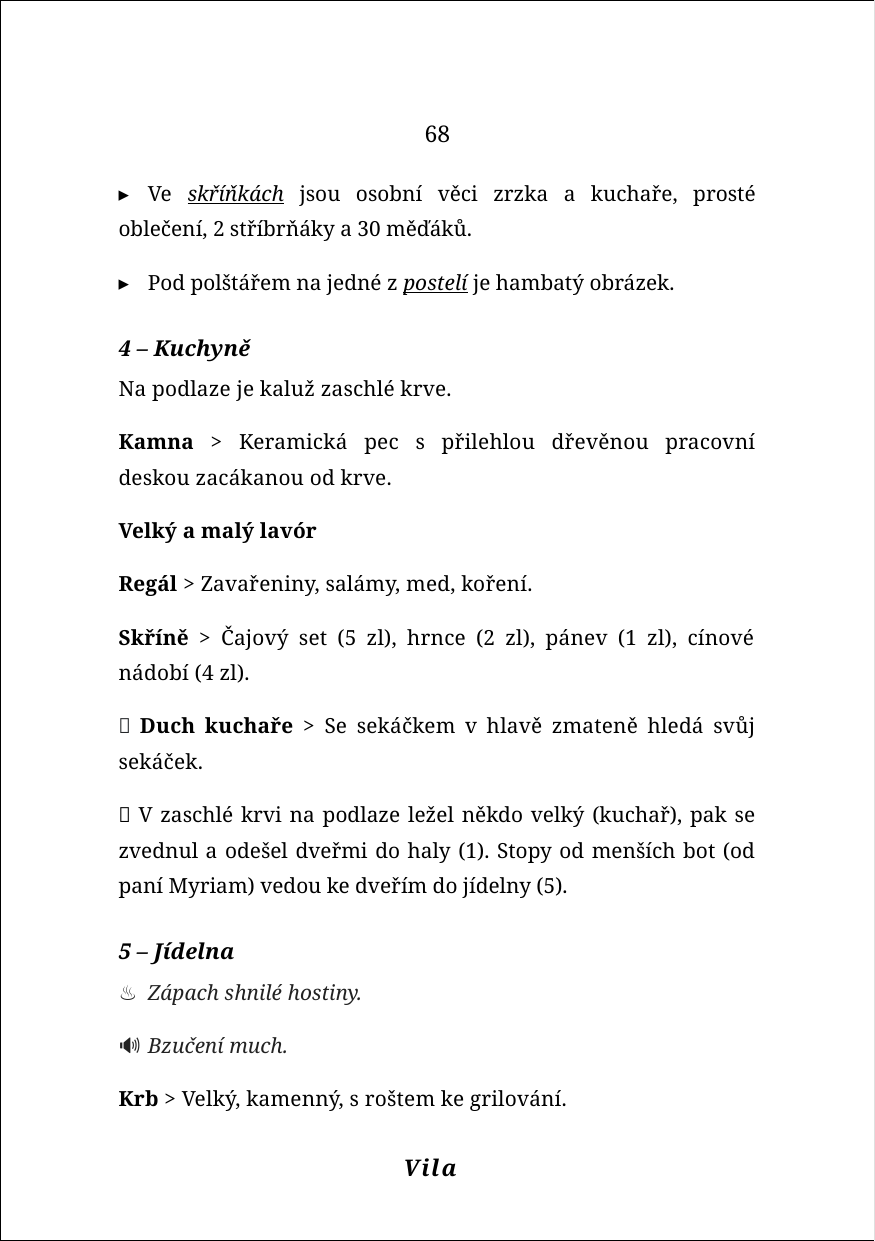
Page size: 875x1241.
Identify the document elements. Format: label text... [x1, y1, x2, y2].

subtitle 5 – Jídelna [118, 936, 756, 966]
text Skříně > Čajový set (5 zl), hrnce (2 zl), pánev (1 zl), cínové nádobí (4 zl). [118, 623, 756, 687]
text Krb > Velký, kamenný, s roštem ke grilování. [118, 1084, 756, 1113]
text Regál > Zavařeniny, salámy, med, koření. [118, 569, 756, 598]
text Kamna > Keramická pec s přilehlou dřevěnou pracovní deskou zacákanou od krve. [118, 427, 756, 491]
text Velký a malý lavór [118, 516, 756, 545]
text ♨ Zápach shnilé hostiny. [118, 978, 756, 1006]
text ▸ Pod polštářem na jedné z postelí je hambatý obrázek. [118, 268, 756, 296]
text 🔊 Bzučení much. [118, 1031, 756, 1059]
text Na podlaze je kaluž zaschlé krve. [118, 374, 756, 403]
text ▸ Ve skříňkách jsou osobní věci zrzka a kuchaře, prosté oblečení, 2 stříbrňáky a 30 měďáků. [118, 179, 756, 243]
text 👣 V zaschlé krvi na podlaze ležel někdo velký (kuchař), pak se zvednul a odešel dveřmi do haly (1). Stopy od menších bot (od paní Myriam) vedou ke dveřím do jídelny (5). [118, 800, 756, 900]
text 👤 Duch kuchaře > Se sekáčkem v hlavě zmateně hledá svůj sekáček. [118, 711, 756, 775]
subtitle 4 – Kuchyně [118, 333, 756, 362]
